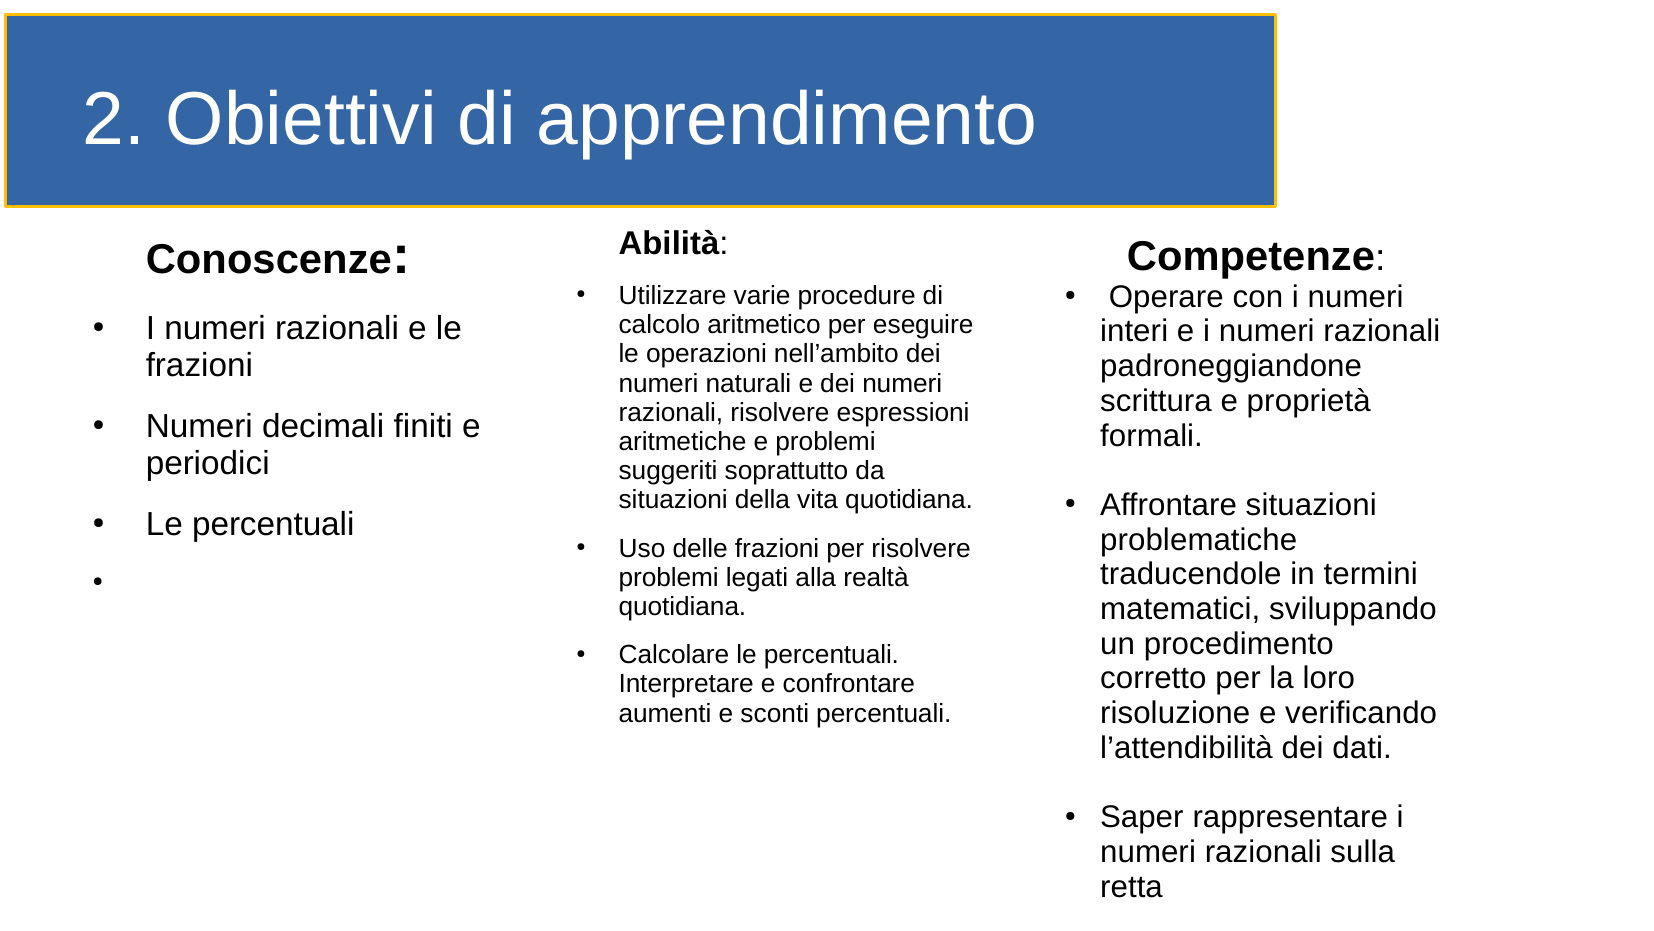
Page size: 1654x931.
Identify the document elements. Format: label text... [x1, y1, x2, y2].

title 2. Obiettivi di apprendimento [82, 44, 1235, 192]
list Conoscenze: I numeri razionali e le frazioni Numeri decimali finiti e periodici Le percentuali [75, 225, 488, 638]
text_box Competenze: Operare con i numeri interi e i numeri razionali padroneggiandone scrittura e proprietà formali. Affrontare situazioni problematiche traducendole in termini matematici, sviluppando un procedimento corretto per la loro risoluzione e verificando l’attendibilità dei dati. Saper rappresentare i numeri razionali sulla retta [1050, 225, 1463, 912]
list Abilità: Utilizzare varie procedure di calcolo aritmetico per eseguire le operazioni nell’ambito dei numeri naturali e dei numeri razionali, risolvere espressioni aritmetiche e problemi suggeriti soprattutto da situazioni della vita quotidiana. Uso delle frazioni per risolvere problemi legati alla realtà quotidiana. Calcolare le percentuali. Interpretare e confrontare aumenti e sconti percentuali. [562, 225, 976, 751]
